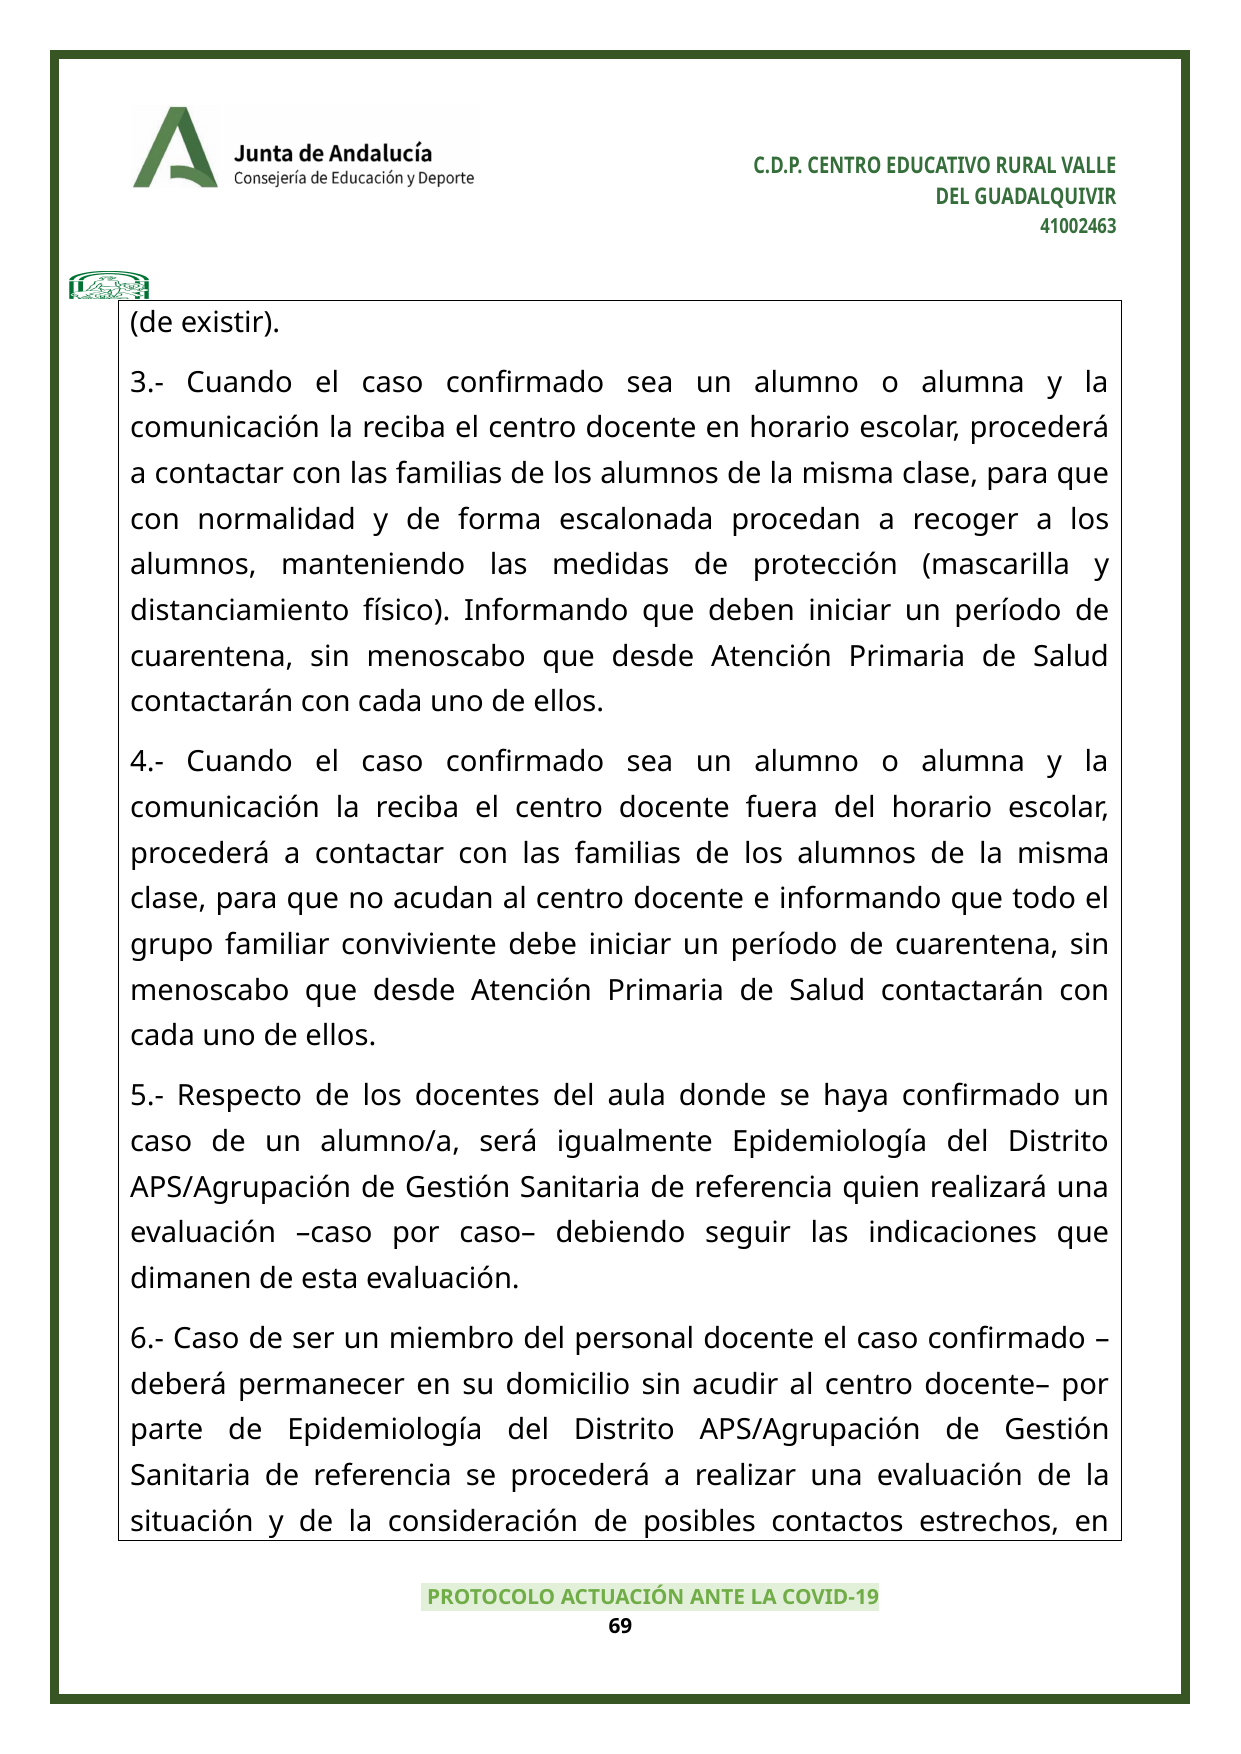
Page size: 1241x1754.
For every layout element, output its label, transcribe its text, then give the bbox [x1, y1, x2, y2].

table_header (de existir). 3.- Cuando el caso confirmado sea un alumno o alumna y la comunicación la reciba el centro docente en horario escolar, procederá a contactar con las familias de los alumnos de la misma clase, para que con normalidad y de forma escalonada procedan a recoger a los alumnos, manteniendo las medidas de protección (mascarilla y distanciamiento físico). Informando que deben iniciar un período de cuarentena, sin menoscabo que desde Atención Primaria de Salud contactarán con cada uno de ellos. 4.- Cuando el caso confirmado sea un alumno o alumna y la comunicación la reciba el centro docente fuera del horario escolar, procederá a contactar con las familias de los alumnos de la misma clase, para que no acudan al centro docente e informando que todo el grupo familiar conviviente debe iniciar un período de cuarentena, sin menoscabo que desde Atención Primaria de Salud contactarán con cada uno de ellos. 5.- Respecto de los docentes del aula donde se haya confirmado un caso de un alumno/a, será igualmente Epidemiología del Distrito APS/Agrupación de Gestión Sanitaria de referencia quien realizará una evaluación –caso por caso– debiendo seguir las indicaciones que dimanen de esta evaluación. 6.- Caso de ser un miembro del personal docente el caso confirmado –deberá permanecer en su domicilio sin acudir al centro docente– por parte de Epidemiología del Distrito APS/Agrupación de Gestión Sanitaria de referencia se procederá a realizar una evaluación de la situación y de la consideración de posibles contactos estrechos, en [119, 301, 1121, 1539]
picture [65, 271, 153, 300]
